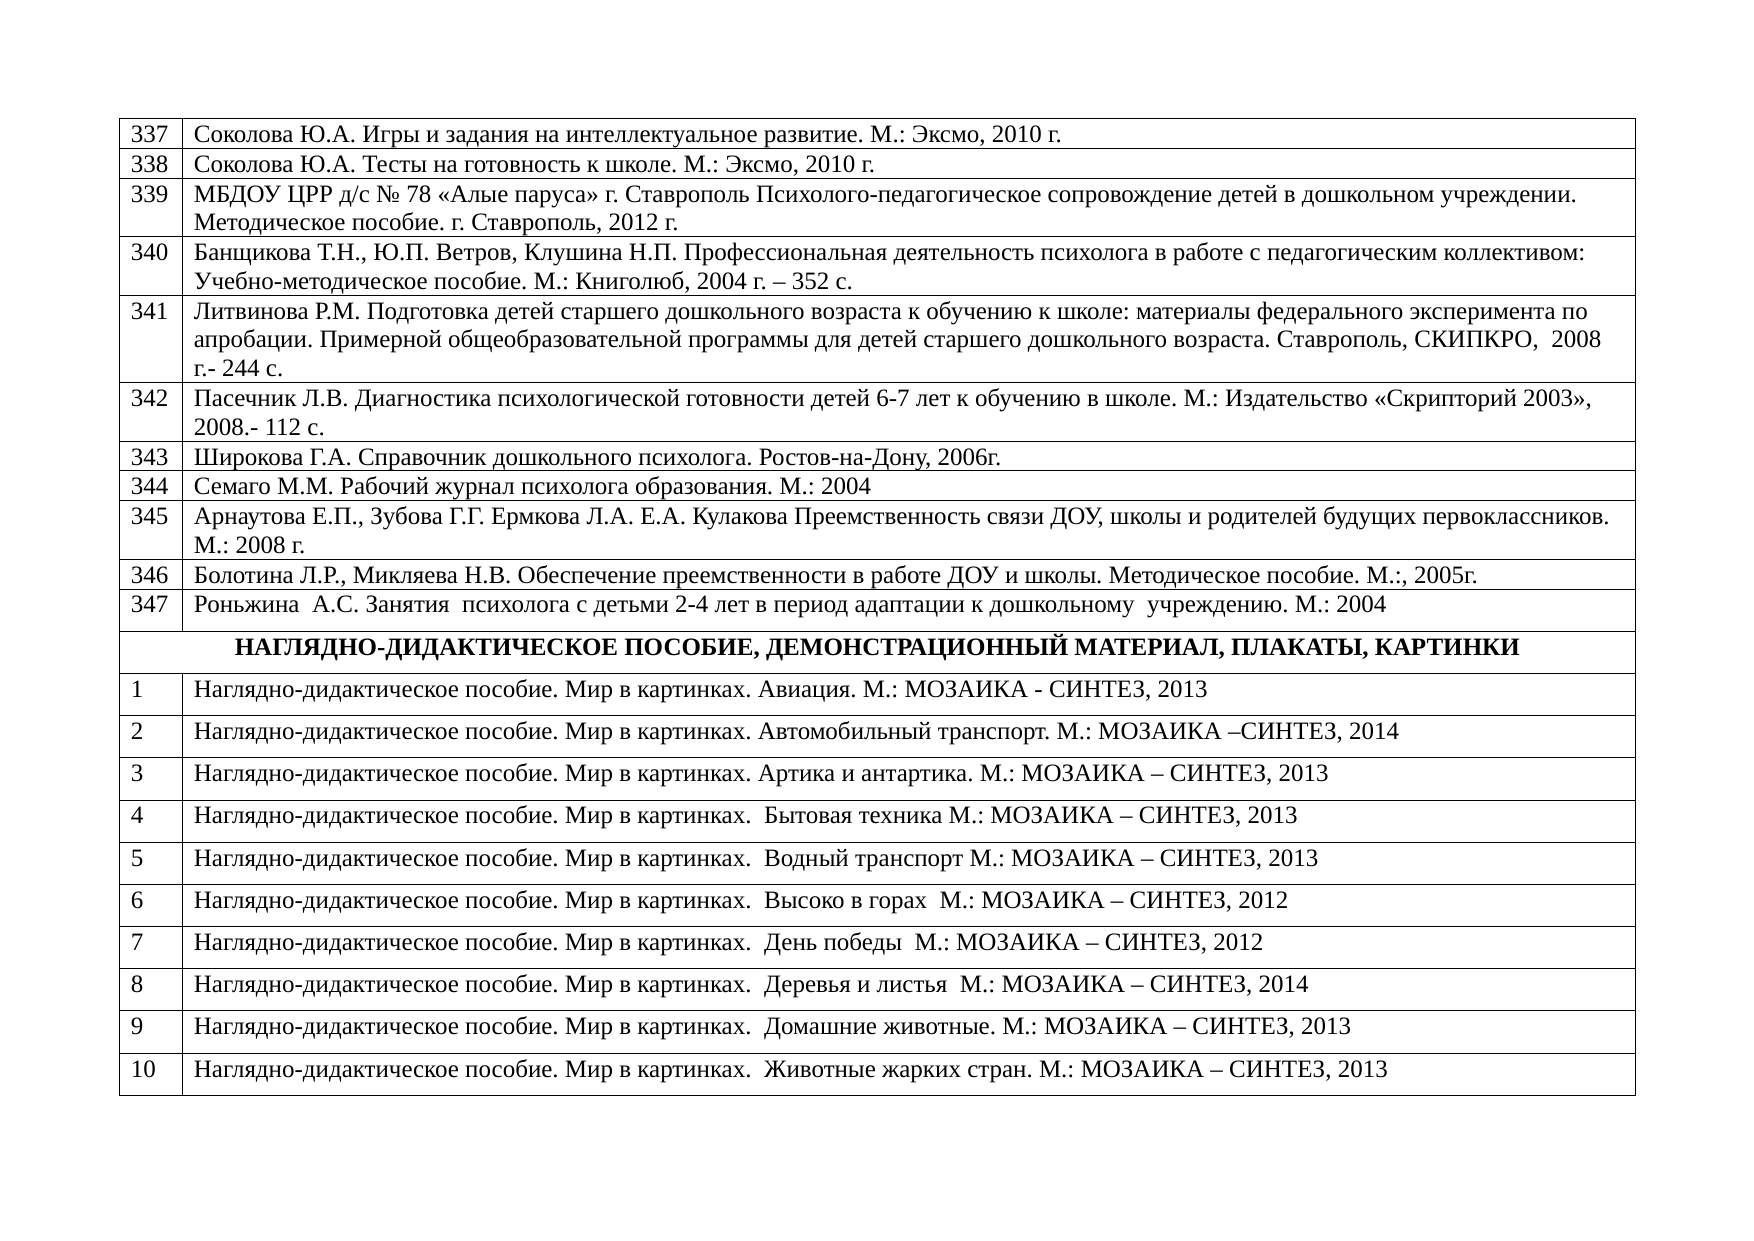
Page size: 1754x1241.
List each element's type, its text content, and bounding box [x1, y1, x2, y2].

table_cell 5 [120, 843, 182, 884]
table_cell Соколова Ю.А. Игры и задания на интеллектуальное развитие. М.: Эксмо, 2010 г. [183, 119, 1635, 148]
table_cell Наглядно-дидактическое пособие. Мир в картинках. Деревья и листья М.: МОЗАИКА – СИНТЕЗ, 2014 [183, 969, 1635, 1010]
table_cell Литвинова Р.М. Подготовка детей старшего дошкольного возраста к обучению к школе: материалы федерального эксперимента по апробации. Примерной общеобразовательной программы для детей старшего дошкольного возраста. Ставрополь, СКИПКРО, 2008 г.- 244 с. [183, 296, 1635, 382]
table_cell Наглядно-дидактическое пособие. Мир в картинках. Домашние животные. М.: МОЗАИКА – СИНТЕЗ, 2013 [183, 1011, 1635, 1053]
table_cell 346 [120, 560, 182, 588]
table_cell Банщикова Т.Н., Ю.П. Ветров, Клушина Н.П. Профессиональная деятельность психолога в работе с педагогическим коллективом: Учебно-методическое пособие. М.: Книголюб, 2004 г. – 352 с. [183, 237, 1635, 295]
table_cell 347 [120, 590, 182, 631]
table_cell 340 [120, 237, 182, 295]
table_cell 10 [120, 1054, 182, 1095]
table_cell Пасечник Л.В. Диагностика психологической готовности детей 6-7 лет к обучению в школе. М.: Издательство «Скрипторий 2003», 2008.- 112 с. [183, 383, 1635, 441]
table_cell 338 [120, 149, 182, 178]
table_cell 341 [120, 296, 182, 382]
table_cell Наглядно-дидактическое пособие. Мир в картинках. Авиация. М.: МОЗАИКА - СИНТЕЗ, 2013 [183, 674, 1635, 715]
table_cell Наглядно-дидактическое пособие. Мир в картинках. Автомобильный транспорт. М.: МОЗАИКА –СИНТЕЗ, 2014 [183, 716, 1635, 757]
table_cell 8 [120, 969, 182, 1010]
table_cell 343 [120, 442, 182, 470]
table_cell 6 [120, 885, 182, 926]
table_cell Наглядно-дидактическое пособие. Мир в картинках. Бытовая техника М.: МОЗАИКА – СИНТЕЗ, 2013 [183, 801, 1635, 842]
table_cell Наглядно-дидактическое пособие. Мир в картинках. Животные жарких стран. М.: МОЗАИКА – СИНТЕЗ, 2013 [183, 1054, 1635, 1095]
table_cell 1 [120, 674, 182, 715]
table_cell МБДОУ ЦРР д/с № 78 «Алые паруса» г. Ставрополь Психолого-педагогическое сопровождение детей в дошкольном учреждении. Методическое пособие. г. Ставрополь, 2012 г. [183, 179, 1635, 236]
table_cell НАГЛЯДНО-ДИДАКТИЧЕСКОЕ ПОСОБИЕ, ДЕМОНСТРАЦИОННЫЙ МАТЕРИАЛ, ПЛАКАТЫ, КАРТИНКИ [120, 632, 1635, 673]
table_cell Широкова Г.А. Справочник дошкольного психолога. Ростов-на-Дону, 2006г. [183, 442, 1635, 470]
table_cell 9 [120, 1011, 182, 1053]
table_cell 337 [120, 119, 182, 148]
table_cell Семаго М.М. Рабочий журнал психолога образования. М.: 2004 [183, 471, 1635, 500]
table_cell 345 [120, 501, 182, 559]
table_cell 2 [120, 716, 182, 757]
table_cell Наглядно-дидактическое пособие. Мир в картинках. Водный транспорт М.: МОЗАИКА – СИНТЕЗ, 2013 [183, 843, 1635, 884]
table_cell Болотина Л.Р., Микляева Н.В. Обеспечение преемственности в работе ДОУ и школы. Методическое пособие. М.:, 2005г. [183, 560, 1635, 588]
table_cell Наглядно-дидактическое пособие. Мир в картинках. Артика и антартика. М.: МОЗАИКА – СИНТЕЗ, 2013 [183, 758, 1635, 799]
table_cell 342 [120, 383, 182, 441]
table_cell Соколова Ю.А. Тесты на готовность к школе. М.: Эксмо, 2010 г. [183, 149, 1635, 178]
table_cell 339 [120, 179, 182, 236]
table_cell 7 [120, 927, 182, 968]
table_cell Наглядно-дидактическое пособие. Мир в картинках. Высоко в горах М.: МОЗАИКА – СИНТЕЗ, 2012 [183, 885, 1635, 926]
table_cell 3 [120, 758, 182, 799]
table_cell 344 [120, 471, 182, 500]
table_cell Роньжина А.С. Занятия психолога с детьми 2-4 лет в период адаптации к дошкольному учреждению. М.: 2004 [183, 590, 1635, 631]
table_cell Арнаутова Е.П., Зубова Г.Г. Ермкова Л.А. Е.А. Кулакова Преемственность связи ДОУ, школы и родителей будущих первоклассников. М.: 2008 г. [183, 501, 1635, 559]
table_cell 4 [120, 801, 182, 842]
table_cell Наглядно-дидактическое пособие. Мир в картинках. День победы М.: МОЗАИКА – СИНТЕЗ, 2012 [183, 927, 1635, 968]
